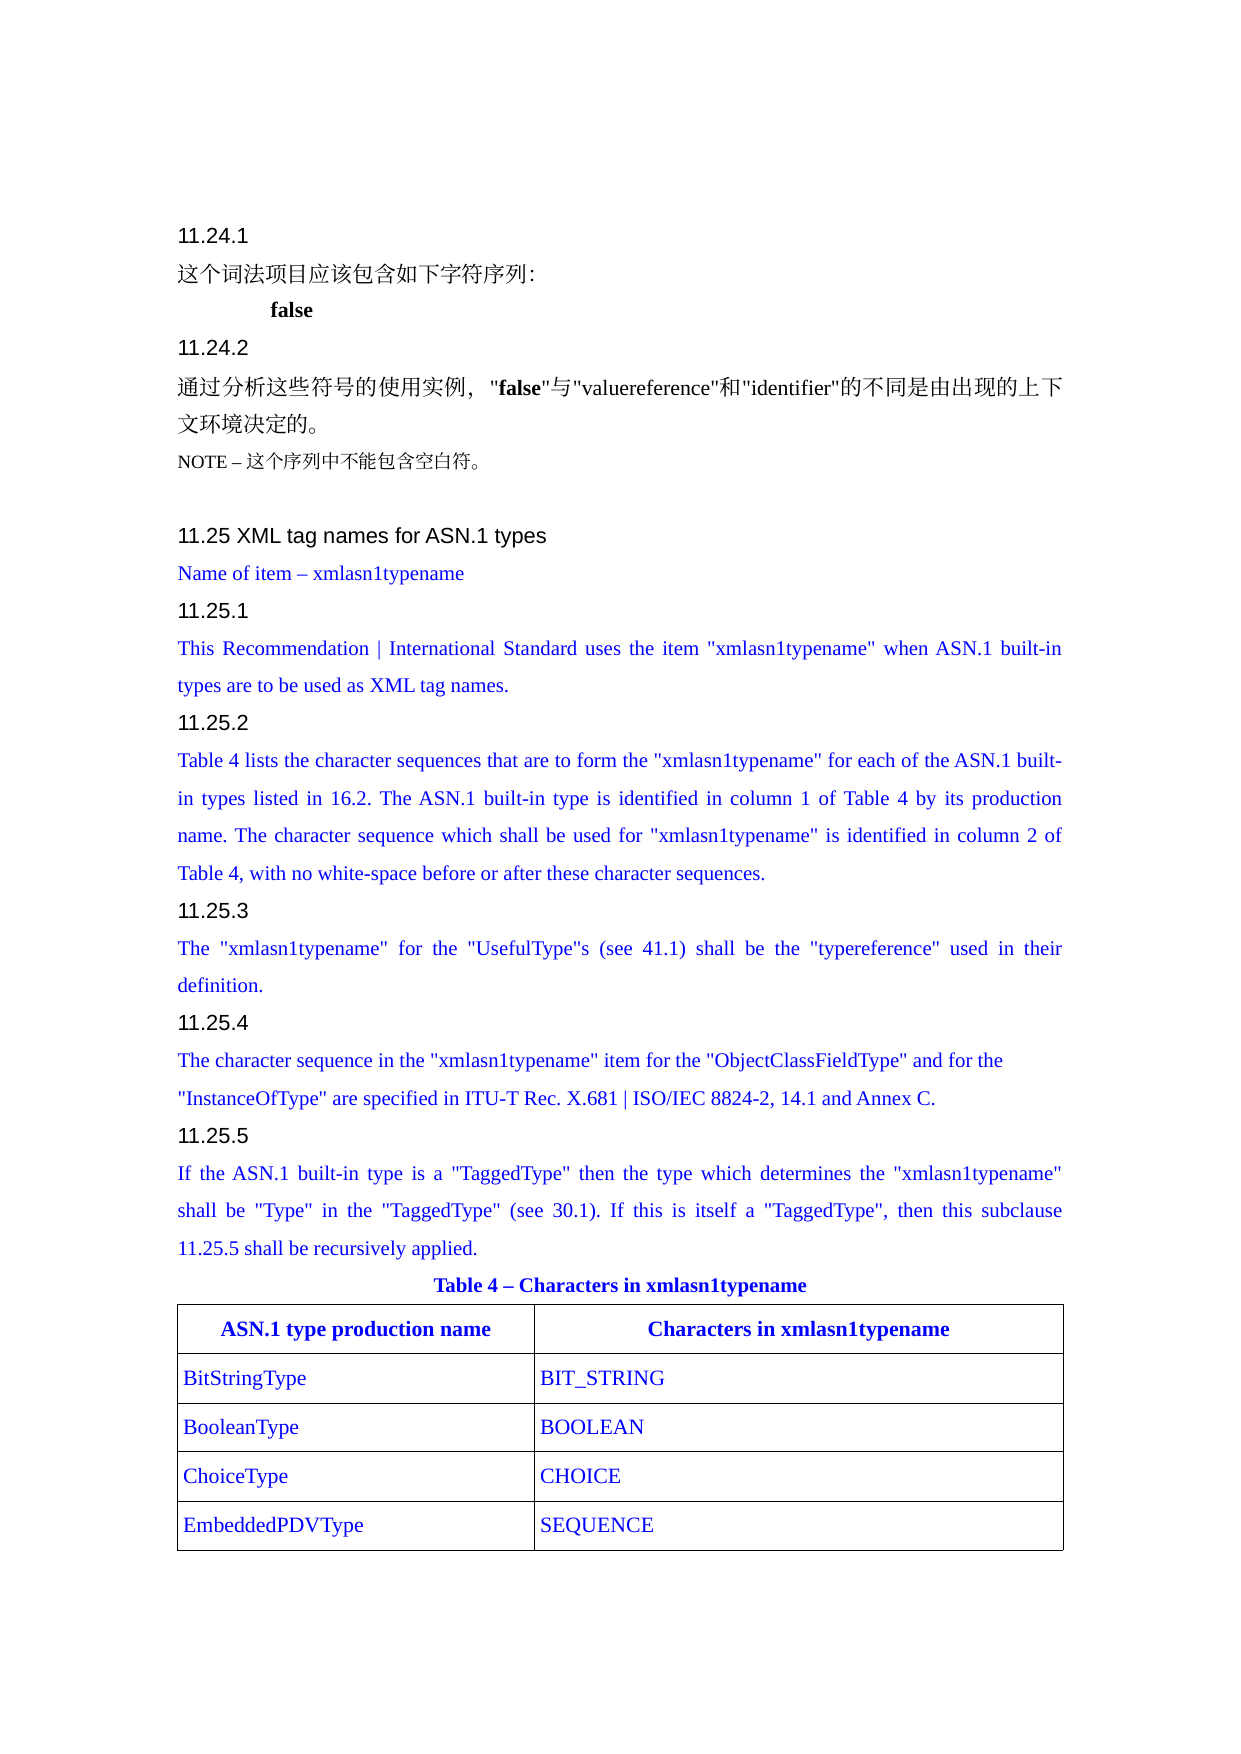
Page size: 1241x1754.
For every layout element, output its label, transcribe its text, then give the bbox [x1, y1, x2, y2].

table_cell BOOLEAN [535, 1404, 1063, 1451]
text "InstanceOfType" are specified in ITU-T Rec. X.681 | ISO/IEC 8824-2, 14.1 and Annex C. [177, 1079, 1063, 1117]
subtitle 11.25.5 [177, 1117, 1063, 1154]
table_header ASN.1 type production name [178, 1305, 534, 1353]
table_cell CHOICE [535, 1452, 1063, 1501]
table_cell BitStringType [178, 1354, 534, 1402]
table_header Characters in xmlasn1typename [535, 1305, 1063, 1353]
text If the ASN.1 built-in type is a "TaggedType" then the type which determines the "xmlasn1typename" shall be "Type" in the "TaggedType" (see 30.1). If this is itself a "TaggedType", then this subclause 11.25.5 shall be recursively applied. [177, 1154, 1063, 1267]
text 这个词法项目应该包含如下字符序列： [177, 254, 1063, 292]
table_cell SEQUENCE [535, 1502, 1063, 1549]
table_cell ChoiceType [178, 1452, 534, 1501]
table_cell BooleanType [178, 1404, 534, 1451]
text The "xmlasn1typename" for the "UsefulType"s (see 41.1) shall be the "typereference" used in their definition. [177, 929, 1063, 1004]
subtitle 11.24.1 [177, 217, 1063, 254]
text 通过分析这些符号的使用实例，"false"与"valuereference"和"identifier"的不同是由出现的上下文环境决定的。 [177, 367, 1063, 442]
text Table 4 – Characters in xmlasn1typename [177, 1267, 1063, 1304]
text NOTE – 这个序列中不能包含空白符。 [177, 442, 1063, 479]
subtitle 11.24.2 [177, 329, 1063, 367]
subtitle 11.25.1 [177, 592, 1063, 629]
text Name of item – xmlasn1typename [177, 554, 1063, 592]
table_cell BIT_STRING [535, 1354, 1063, 1402]
subtitle 11.25.2 [177, 704, 1063, 742]
subtitle 11.25.4 [177, 1004, 1063, 1042]
text This Recommendation | International Standard uses the item "xmlasn1typename" when ASN.1 built-in types are to be used as XML tag names. [177, 629, 1063, 704]
text The character sequence in the "xmlasn1typename" item for the "ObjectClassFieldType" and for the [177, 1042, 1063, 1079]
subtitle 11.25 XML tag names for ASN.1 types [177, 517, 1063, 554]
table_cell EmbeddedPDVType [178, 1502, 534, 1549]
text Table 4 lists the character sequences that are to form the "xmlasn1typename" for each of the ASN.1 built-in types listed in 16.2. The ASN.1 built-in type is identified in column 1 of Table 4 by its production name. The character sequence which shall be used for "xmlasn1typename" is identified in column 2 of Table 4, with no white-space before or after these character sequences. [177, 742, 1063, 892]
subtitle 11.25.3 [177, 892, 1063, 929]
text false [177, 292, 1063, 329]
